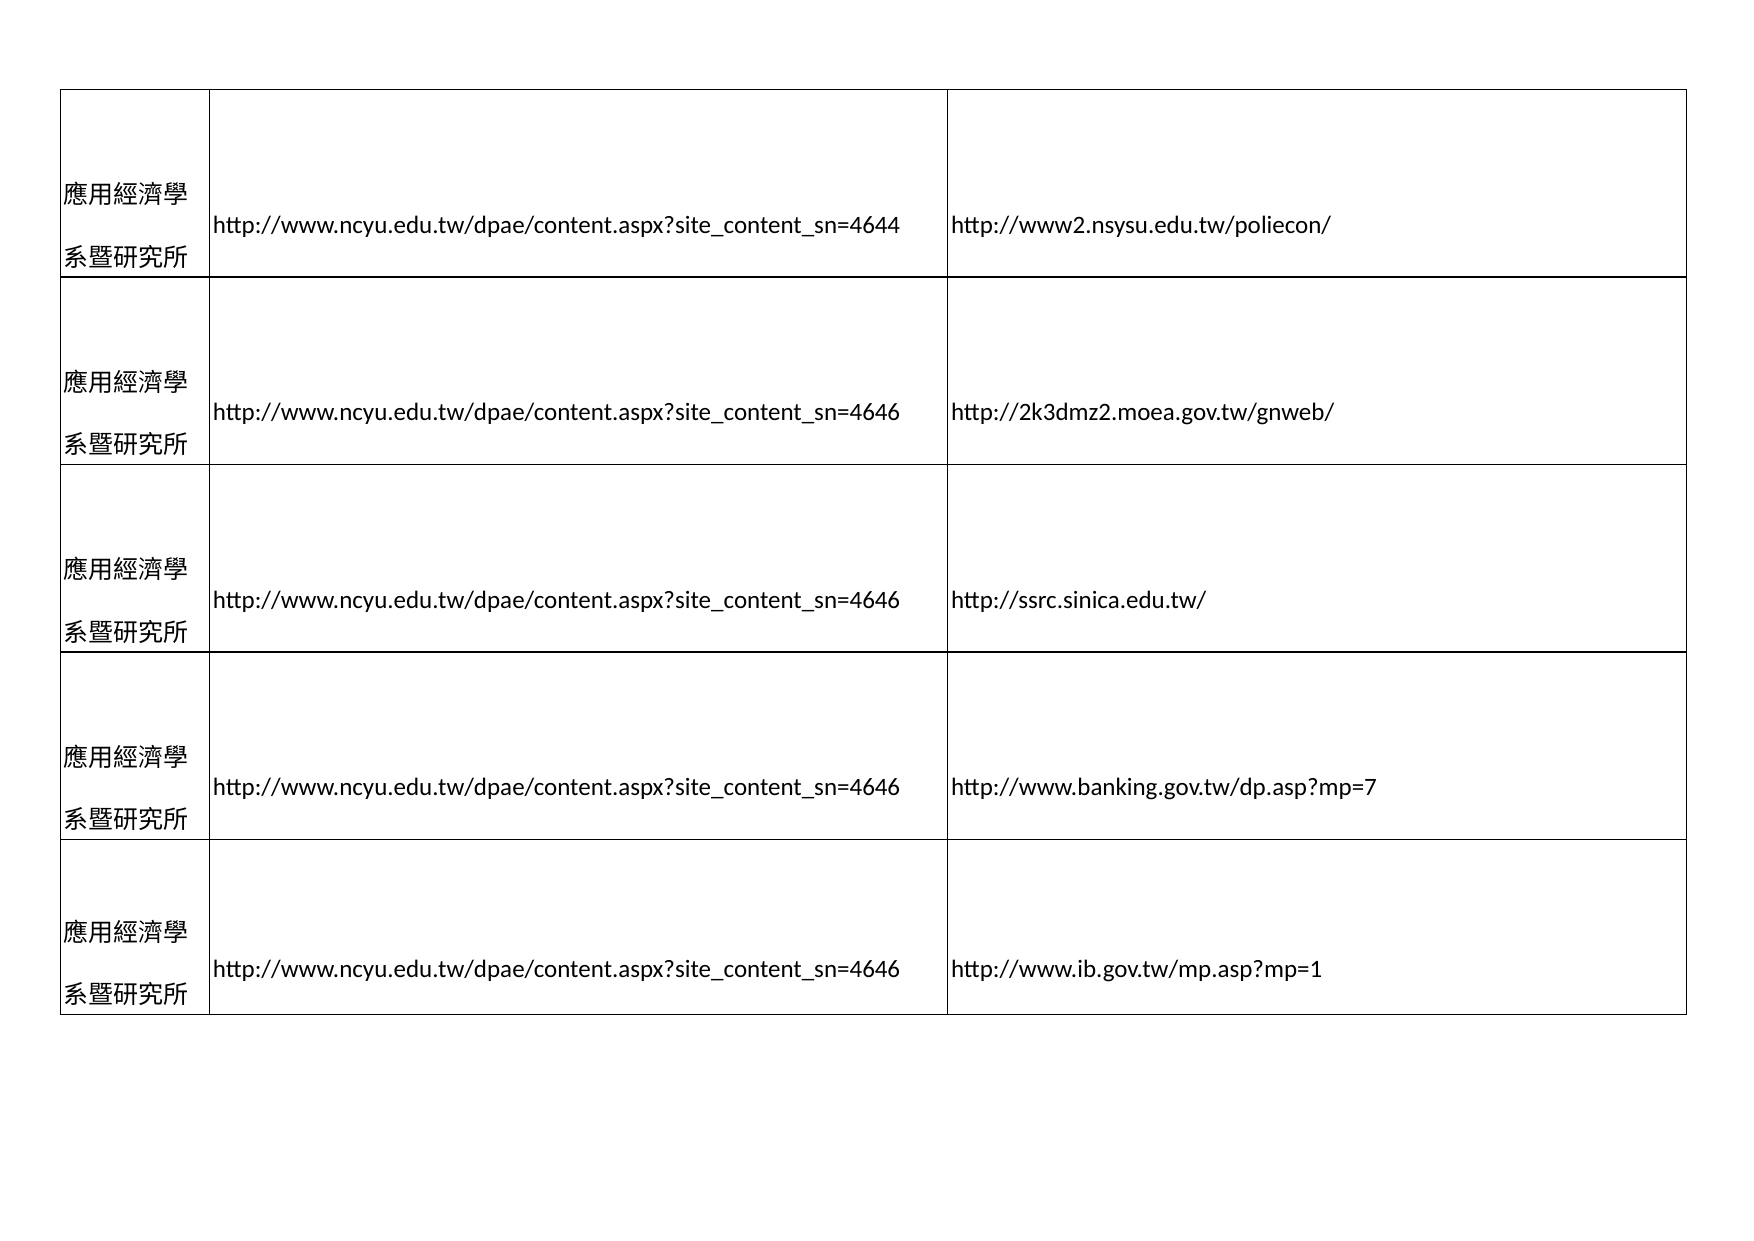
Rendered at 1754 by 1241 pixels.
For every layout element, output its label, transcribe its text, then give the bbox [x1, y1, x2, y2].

table_cell http://www.ncyu.edu.tw/dpae/content.aspx?site_content_sn=4646 [210, 840, 947, 1014]
table_cell http://www.banking.gov.tw/dp.asp?mp=7 [948, 653, 1686, 839]
table_cell 應用經濟學系暨研究所 [61, 465, 209, 651]
table_cell http://www.ncyu.edu.tw/dpae/content.aspx?site_content_sn=4646 [210, 278, 947, 464]
table_cell 應用經濟學系暨研究所 [61, 90, 209, 276]
table_cell http://www.ncyu.edu.tw/dpae/content.aspx?site_content_sn=4646 [210, 653, 947, 839]
table_cell http://www2.nsysu.edu.tw/poliecon/ [948, 90, 1686, 276]
table_cell http://www.ncyu.edu.tw/dpae/content.aspx?site_content_sn=4646 [210, 465, 947, 651]
table_cell http://www.ib.gov.tw/mp.asp?mp=1 [948, 840, 1686, 1014]
table_cell 應用經濟學系暨研究所 [61, 278, 209, 464]
table_cell 應用經濟學系暨研究所 [61, 840, 209, 1014]
table_cell http://www.ncyu.edu.tw/dpae/content.aspx?site_content_sn=4644 [210, 90, 947, 276]
table_cell http://ssrc.sinica.edu.tw/ [948, 465, 1686, 651]
table_cell 應用經濟學系暨研究所 [61, 653, 209, 839]
table_cell http://2k3dmz2.moea.gov.tw/gnweb/ [948, 278, 1686, 464]
